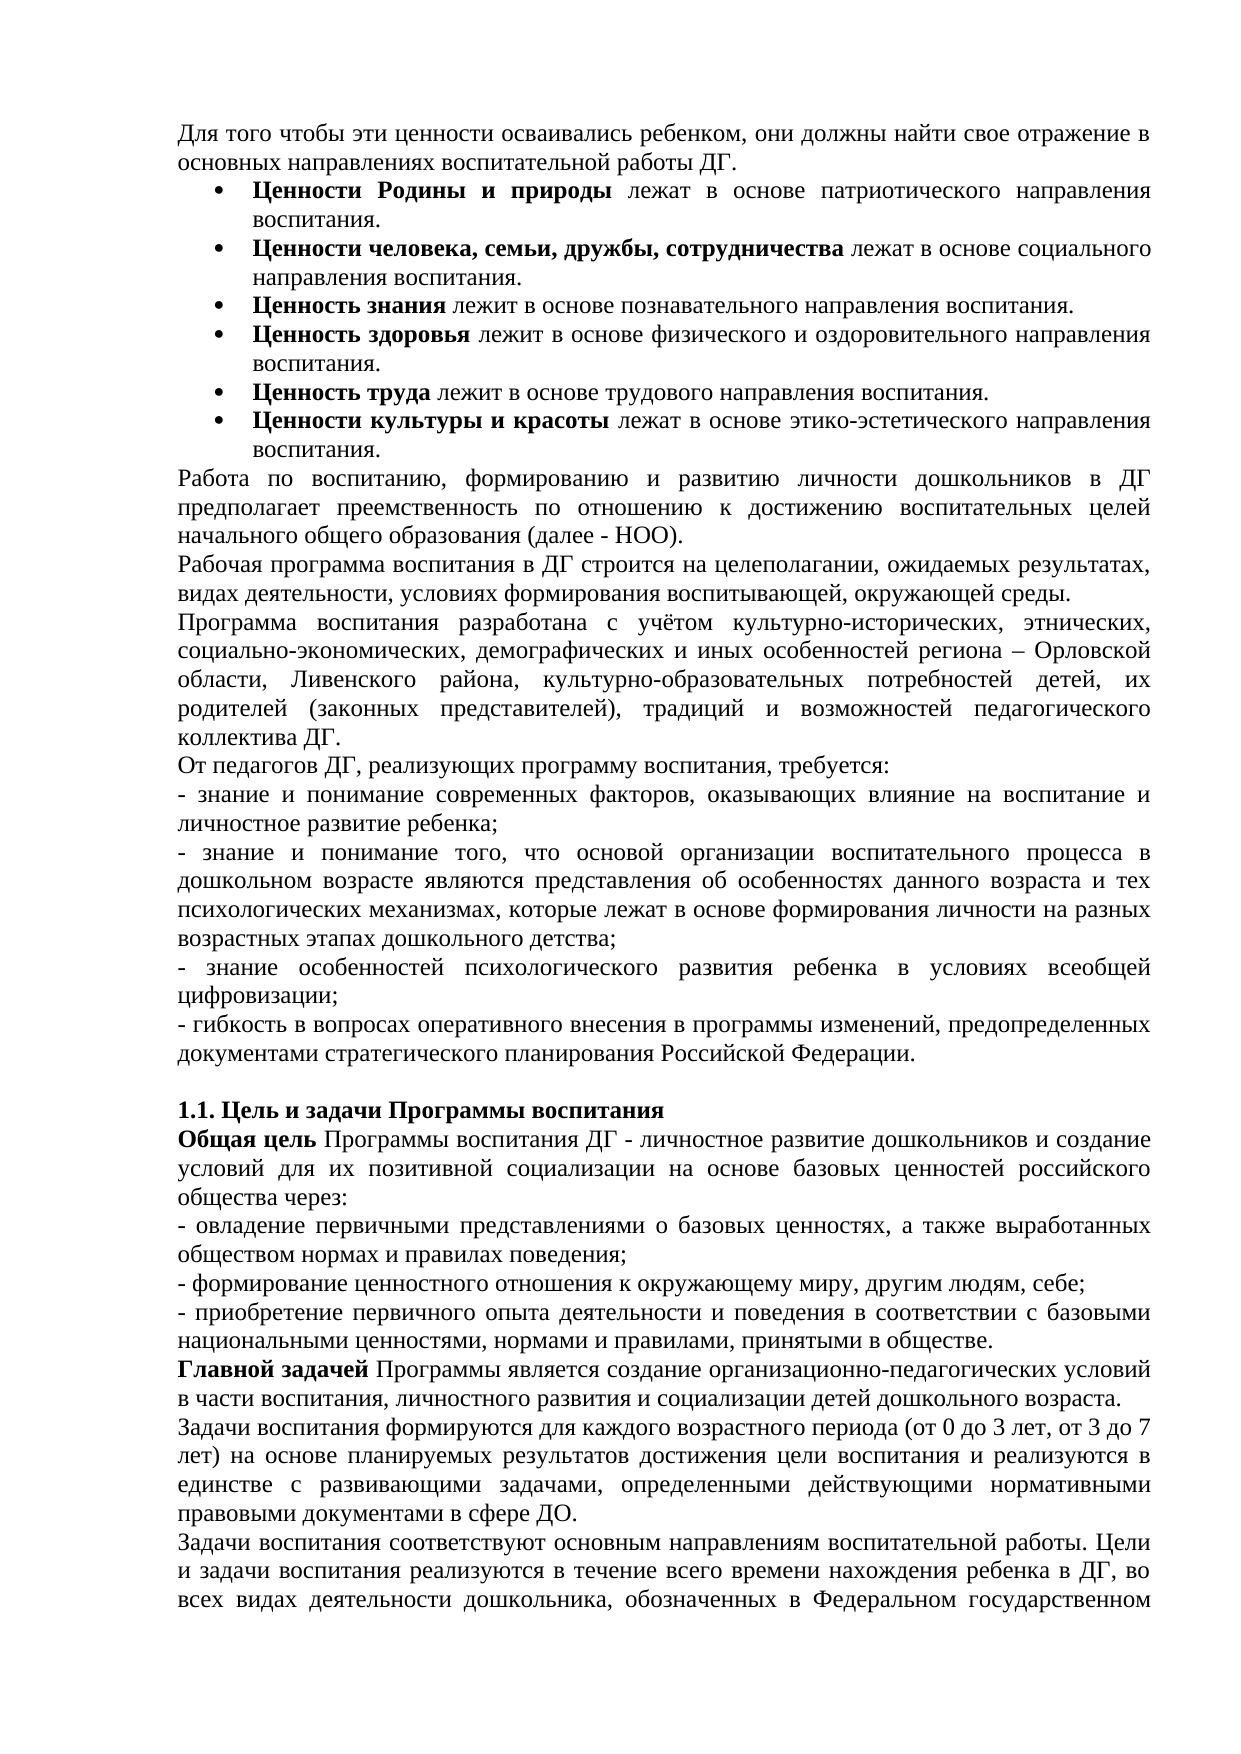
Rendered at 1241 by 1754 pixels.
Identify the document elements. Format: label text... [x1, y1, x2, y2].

text - овладение первичными представлениями о базовых ценностях, а также выработанных обществом нормах и правилах поведения; [177, 1211, 1152, 1268]
text Задачи воспитания формируются для каждого возрастного периода (от 0 до 3 лет, от 3 до 7 лет) на основе планируемых результатов достижения цели воспитания и реализуются в единстве с развивающими задачами, определенными действующими нормативными правовыми документами в сфере ДО. [177, 1412, 1152, 1527]
text От педагогов ДГ, реализующих программу воспитания, требуется: [177, 751, 1152, 779]
text Главной задачей Программы является создание организационно-педагогических условий в части воспитания, личностного развития и социализации детей дошкольного возраста. [177, 1354, 1152, 1412]
list Ценность знания лежит в основе познавательного направления воспитания. [215, 291, 1152, 319]
text Программа воспитания разработана с учётом культурно-исторических, этнических, социально-экономических, демографических и иных особенностей региона – Орловской области, Ливенского района, культурно-образовательных потребностей детей, их родителей (законных представителей), традиций и возможностей педагогического коллектива ДГ. [177, 607, 1152, 751]
text - приобретение первичного опыта деятельности и поведения в соответствии с базовыми национальными ценностями, нормами и правилами, принятыми в обществе. [177, 1297, 1152, 1354]
text - знание особенностей психологического развития ребенка в условиях всеобщей цифровизации; [177, 952, 1152, 1009]
text Работа по воспитанию, формированию и развитию личности дошкольников в ДГ предполагает преемственность по отношению к достижению воспитательных целей начального общего образования (далее - НОО). [177, 463, 1152, 549]
text - гибкость в вопросах оперативного внесения в программы изменений, предопределенных документами стратегического планирования Российской Федерации. [177, 1009, 1152, 1067]
text Задачи воспитания соответствуют основным направлениям воспитательной работы. Цели и задачи воспитания реализуются в течение всего времени нахождения ребенка в ДГ, во всех видах деятельности дошкольника, обозначенных в Федеральном государственном [177, 1527, 1152, 1613]
list Ценности Родины и природы лежат в основе патриотического направления воспитания. [215, 176, 1152, 233]
text Для того чтобы эти ценности осваивались ребенком, они должны найти свое отражение в основных направлениях воспитательной работы ДГ. [177, 118, 1152, 176]
text 1.1. Цель и задачи Программы воспитания [177, 1096, 1152, 1124]
list Ценность труда лежит в основе трудового направления воспитания. [215, 377, 1152, 406]
list Ценность здоровья лежит в основе физического и оздоровительного направления воспитания. [215, 319, 1152, 377]
text - знание и понимание современных факторов, оказывающих влияние на воспитание и личностное развитие ребенка; [177, 779, 1152, 837]
text Общая цель Программы воспитания ДГ - личностное развитие дошкольников и создание условий для их позитивной социализации на основе базовых ценностей российского общества через: [177, 1124, 1152, 1211]
text - знание и понимание того, что основой организации воспитательного процесса в дошкольном возрасте являются представления об особенностях данного возраста и тех психологических механизмах, которые лежат в основе формирования личности на разных возрастных этапах дошкольного детства; [177, 837, 1152, 952]
text - формирование ценностного отношения к окружающему миру, другим людям, себе; [177, 1268, 1152, 1297]
list Ценности человека, семьи, дружбы, сотрудничества лежат в основе социального направления воспитания. [215, 233, 1152, 291]
text Рабочая программа воспитания в ДГ строится на целеполагании, ожидаемых результатах, видах деятельности, условиях формирования воспитывающей, окружающей среды. [177, 549, 1152, 607]
list Ценности культуры и красоты лежат в основе этико-эстетического направления воспитания. [215, 406, 1152, 463]
